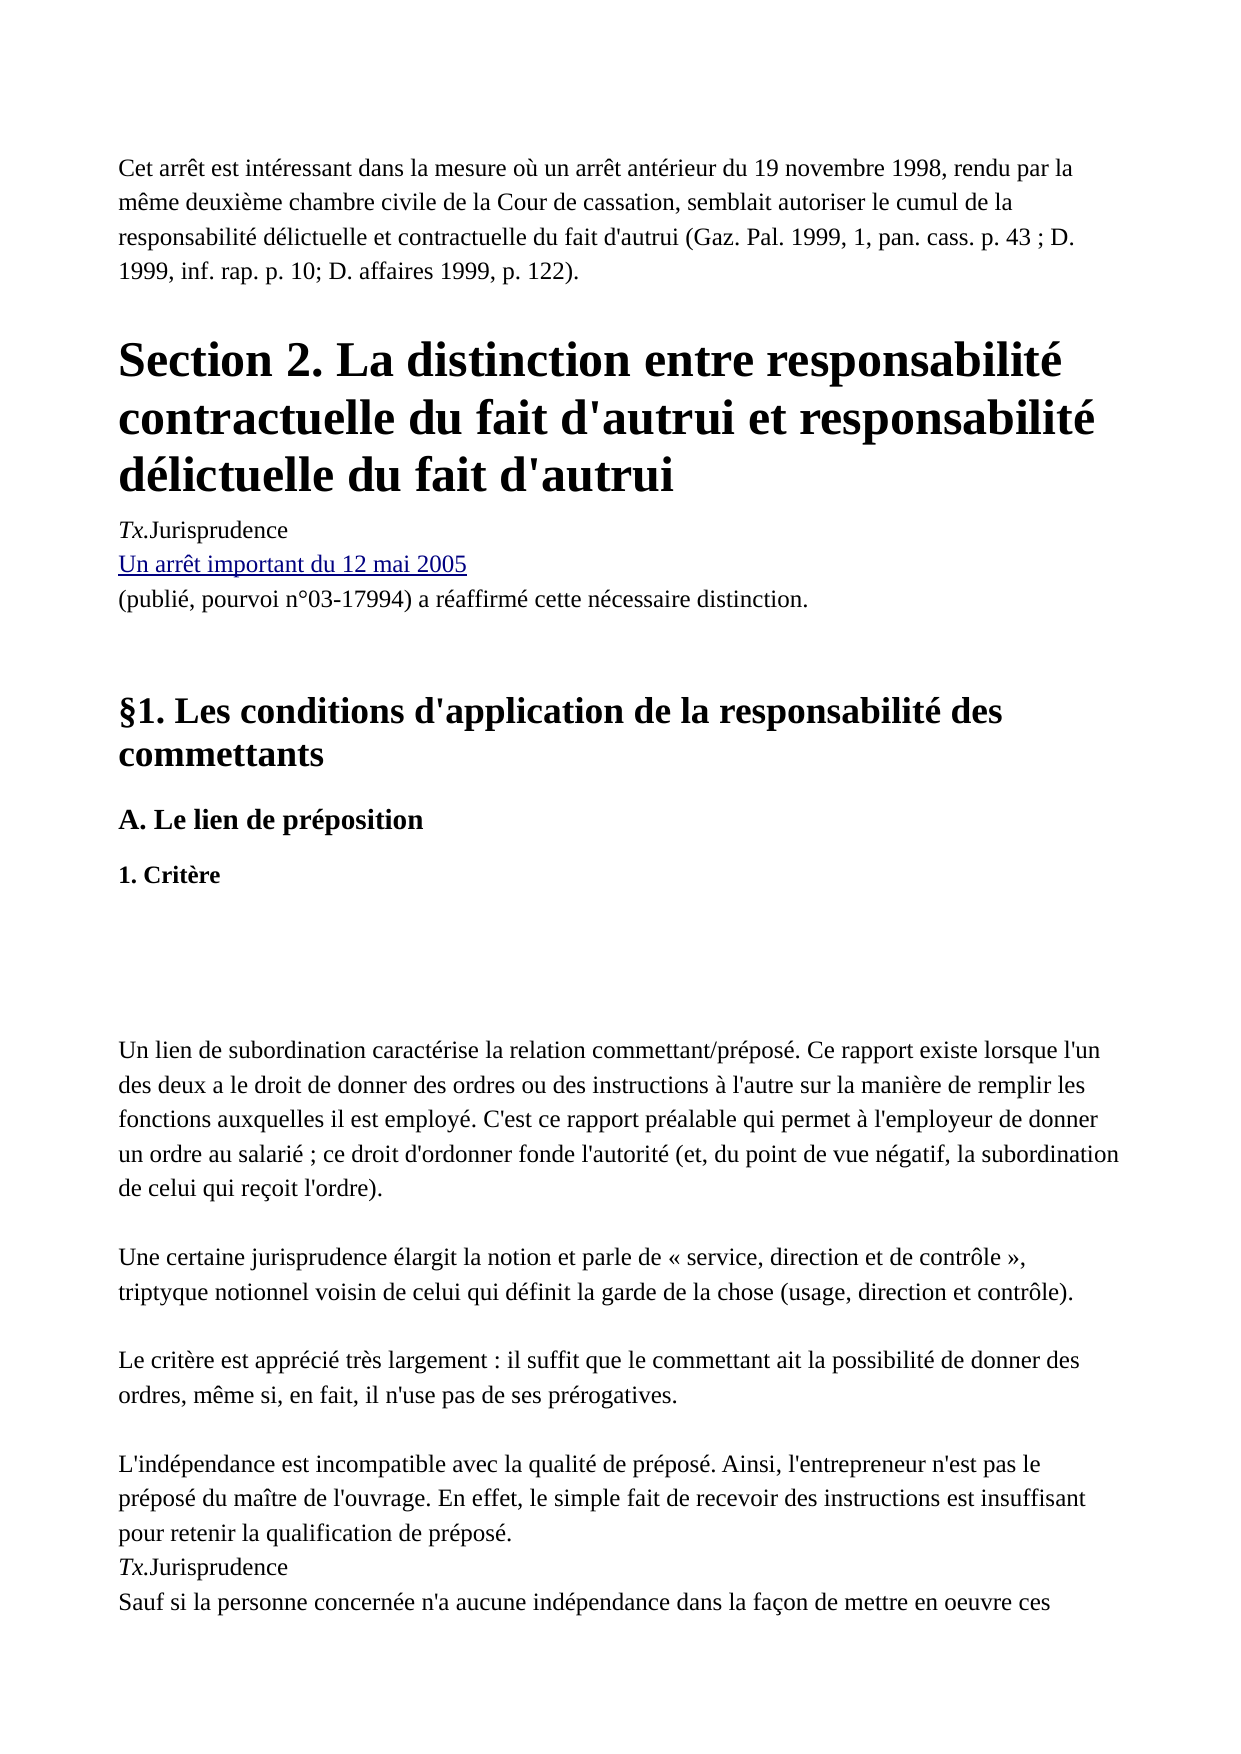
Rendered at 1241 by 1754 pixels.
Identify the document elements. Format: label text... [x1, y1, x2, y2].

text Cet arrêt est intéressant dans la mesure où un arrêt antérieur du 19 novembre 1998, rendu par la même deuxième chambre civile de la Cour de cassation, semblait autoriser le cumul de la responsabilité délictuelle et contractuelle du fait d'autrui (Gaz. Pal. 1999, 1, pan. cass. p. 43 ; D. 1999, inf. rap. p. 10; D. affaires 1999, p. 122). [118, 118, 1122, 285]
text Un lien de subordination caractérise la relation commettant/préposé. Ce rapport existe lorsque l'un des deux a le droit de donner des ordres ou des instructions à l'autre sur la manière de remplir les fonctions auxquelles il est employé. C'est ce rapport préalable qui permet à l'employeur de donner un ordre au salarié ; ce droit d'ordonner fonde l'autorité (et, du point de vue négatif, la subordination de celui qui reçoit l'ordre). Une certaine jurisprudence élargit la notion et parle de « service, direction et de contrôle », triptyque notionnel voisin de celui qui définit la garde de la chose (usage, direction et contrôle). Le critère est apprécié très largement : il suffit que le commettant ait la possibilité de donner des ordres, même si, en fait, il n'use pas de ses prérogatives. L'indépendance est incompatible avec la qualité de préposé. Ainsi, l'entrepreneur n'est pas le préposé du maître de l'ouvrage. En effet, le simple fait de recevoir des instructions est insuffisant pour retenir la qualification de préposé. [118, 966, 1122, 1547]
text Un arrêt important du 12 mai 2005 [118, 549, 1122, 578]
subtitle Section 2. La distinction entre responsabilité contractuelle du fait d'autrui et responsabilité délictuelle du fait d'autrui [118, 330, 1122, 503]
subtitle 1. Critère [118, 860, 1122, 889]
text Tx.Jurisprudence Sauf si la personne concernée n'a aucune indépendance dans la façon de mettre en oeuvre ces [118, 1552, 1122, 1616]
subtitle A. Le lien de préposition [118, 802, 1122, 835]
text (publié, pourvoi n°03-17994) a réaffirmé cette nécessaire distinction. [118, 584, 1122, 613]
text Tx.Jurisprudence [118, 515, 1122, 544]
subtitle §1. Les conditions d'application de la responsabilité des commettants [118, 688, 1122, 775]
